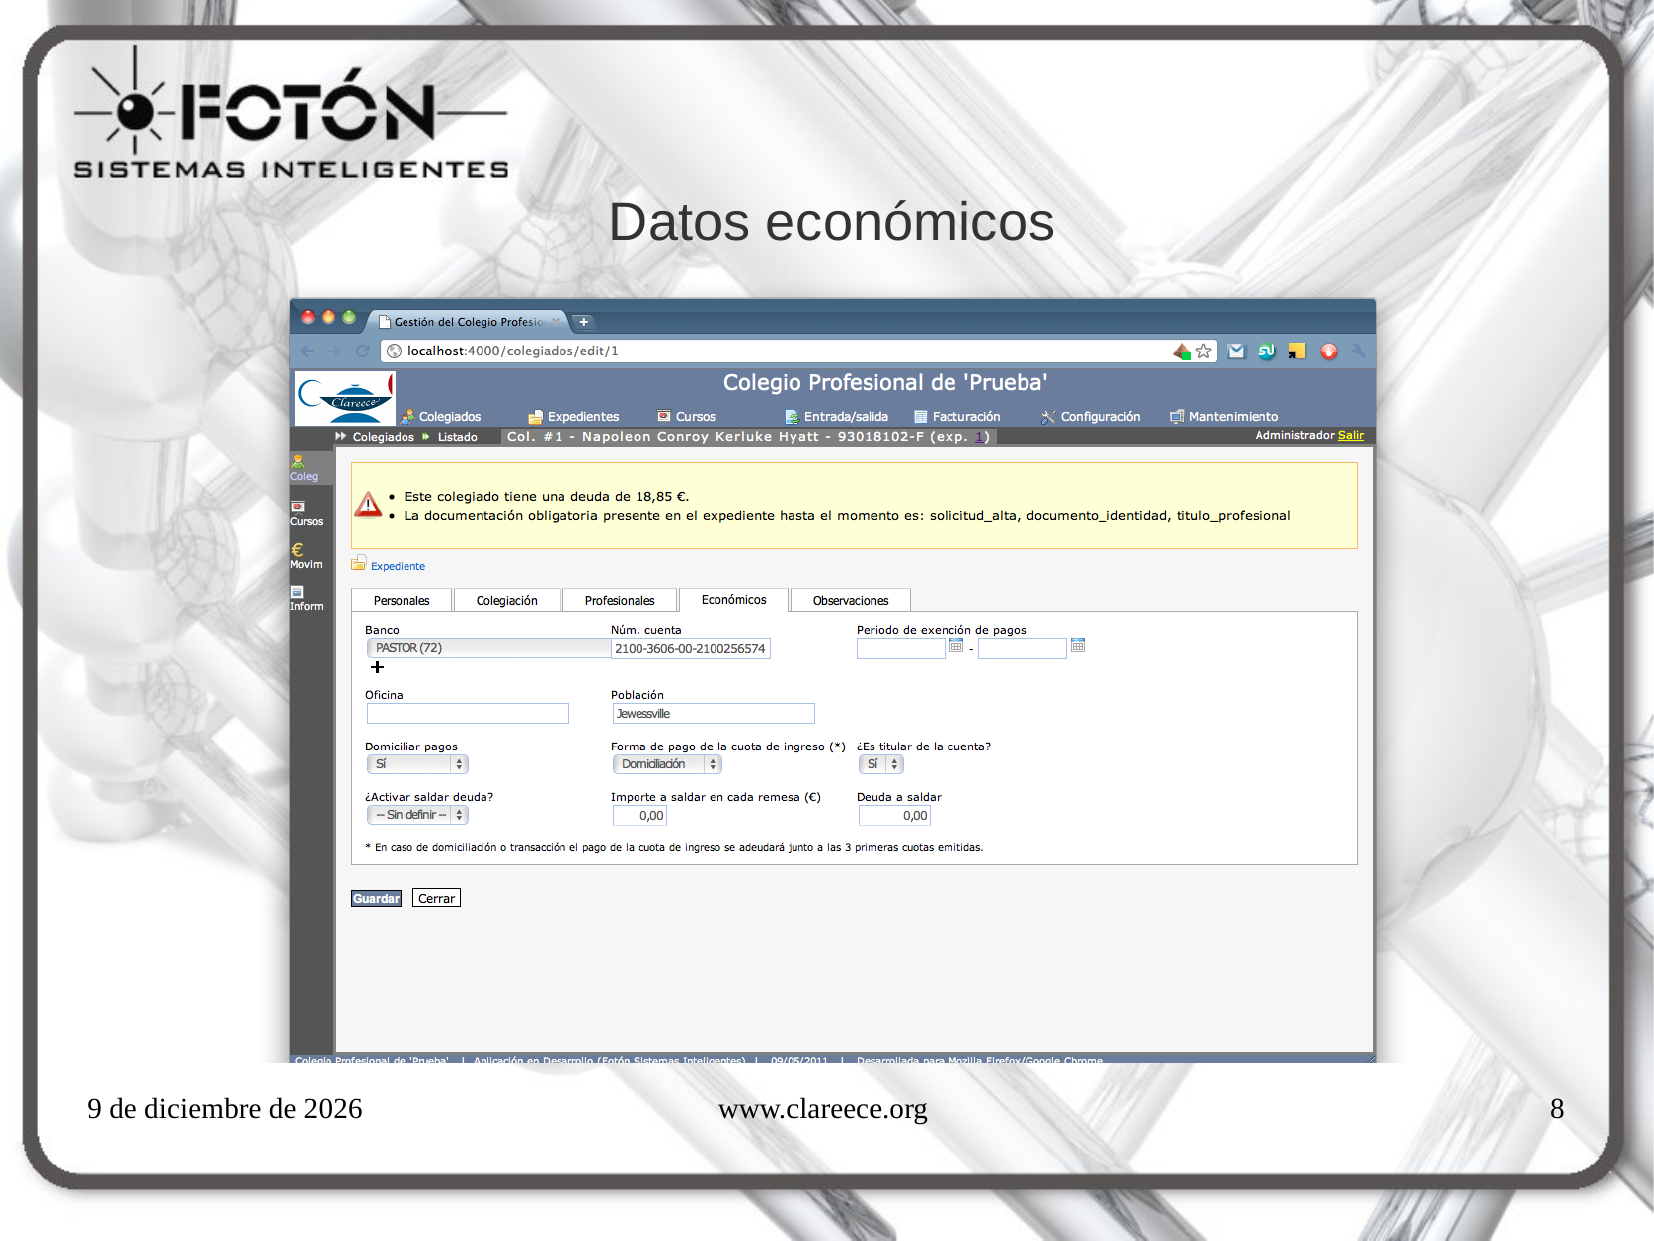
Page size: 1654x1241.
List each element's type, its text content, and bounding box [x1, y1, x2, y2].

title Datos económicos [88, 177, 1577, 266]
picture [0, 0, 1654, 1241]
